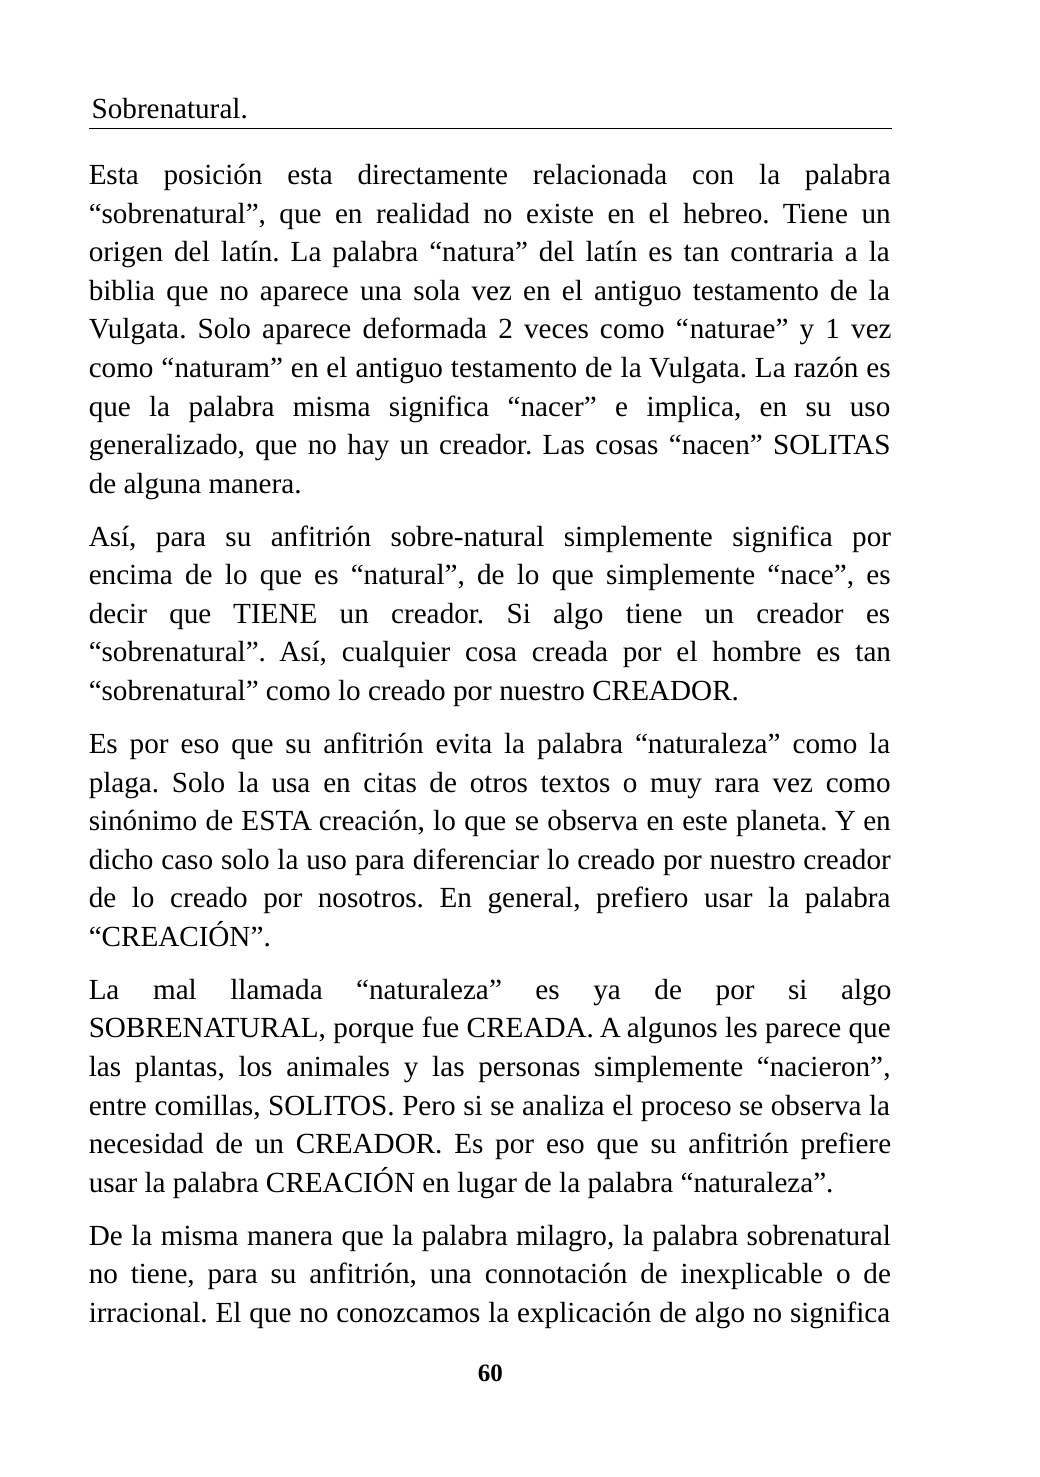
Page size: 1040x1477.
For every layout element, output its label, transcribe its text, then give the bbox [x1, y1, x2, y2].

text Esta posición esta directamente relacionada con la palabra “sobrenatural”, que en realidad no existe en el hebreo. Tiene un origen del latín. La palabra “natura” del latín es tan contraria a la biblia que no aparece una sola vez en el antiguo testamento de la Vulgata. Solo aparece deformada 2 veces como “naturae” y 1 vez como “naturam” en el antiguo testamento de la Vulgata. La razón es que la palabra misma significa “nacer” e implica, en su uso generalizado, que no hay un creador. Las cosas “nacen” SOLITAS de alguna manera. [88, 157, 892, 499]
text De la misma manera que la palabra milagro, la palabra sobrenatural no tiene, para su anfitrión, una connotación de inexplicable o de irracional. El que no conozcamos la explicación de algo no significa [88, 1218, 892, 1328]
text Es por eso que su anfitrión evita la palabra “naturaleza” como la plaga. Solo la usa en citas de otros textos o muy rara vez como sinónimo de ESTA creación, lo que se observa en este planeta. Y en dicho caso solo la uso para diferenciar lo creado por nuestro creador de lo creado por nosotros. En general, prefiero usar la palabra “CREACIÓN”. [88, 726, 892, 952]
text La mal llamada “naturaleza” es ya de por si algo SOBRENATURAL, porque fue CREADA. A algunos les parece que las plantas, los animales y las personas simplemente “nacieron”, entre comillas, SOLITOS. Pero si se analiza el proceso se observa la necesidad de un CREADOR. Es por eso que su anfitrión prefiere usar la palabra CREACIÓN en lugar de la palabra “naturaleza”. [88, 972, 892, 1198]
text Así, para su anfitrión sobre-natural simplemente significa por encima de lo que es “natural”, de lo que simplemente “nace”, es decir que TIENE un creador. Si algo tiene un creador es “sobrenatural”. Así, cualquier cosa creada por el hombre es tan “sobrenatural” como lo creado por nuestro CREADOR. [88, 519, 892, 707]
